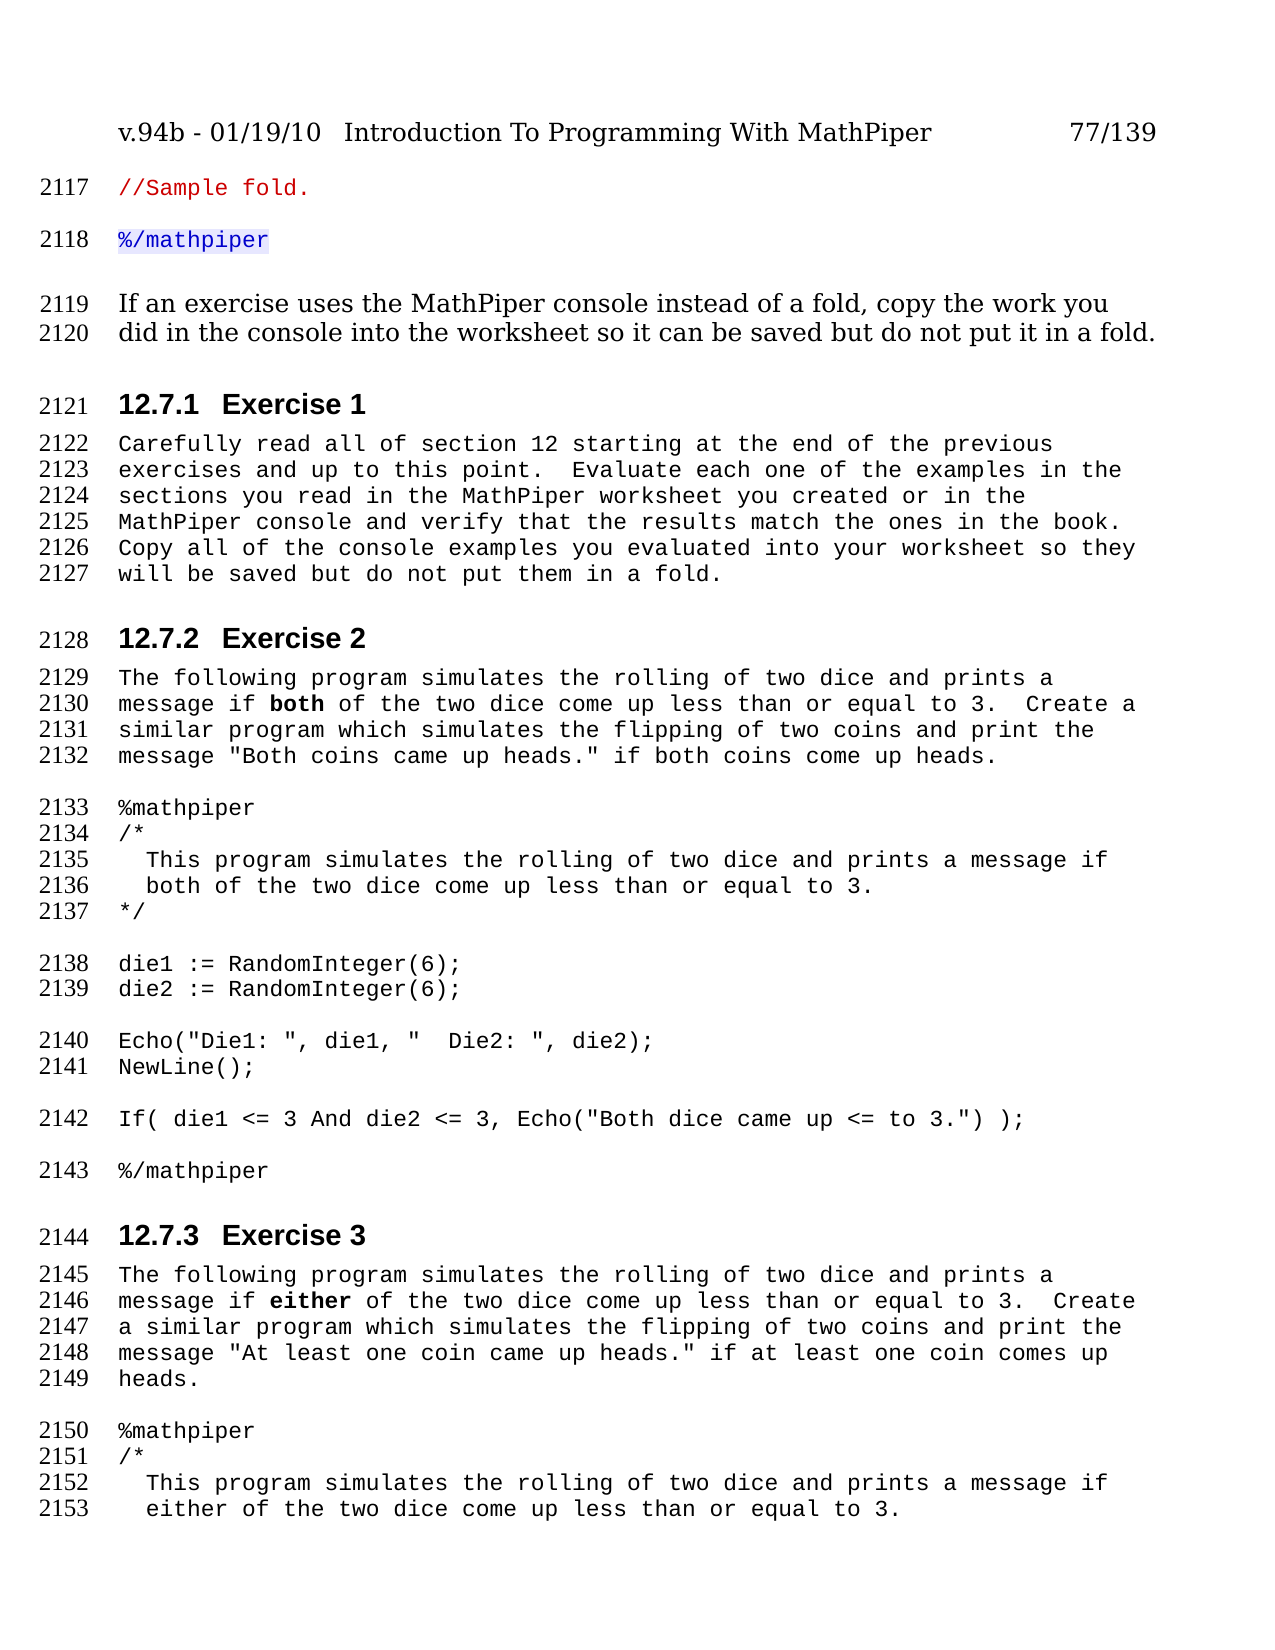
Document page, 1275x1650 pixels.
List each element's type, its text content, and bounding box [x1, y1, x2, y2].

text Echo("Die1: ", die1, " Die2: ", die2); [118, 1030, 1157, 1056]
text The following program simulates the rolling of two dice and prints a message if either of the two dice come up less than or equal to 3. Create a similar program which simulates the flipping of two coins and print the message "At least one coin came up heads." if at least one coin comes up heads. [118, 1264, 1157, 1393]
text If( die1 <= 3 And die2 <= 3, Echo("Both dice came up <= to 3.") ); [118, 1107, 1157, 1133]
text %mathpiper [118, 1419, 1157, 1445]
text %/mathpiper [118, 229, 1157, 254]
text /* [118, 1445, 1157, 1471]
text %/mathpiper [118, 1159, 1157, 1185]
subtitle Exercise 3 [118, 1218, 1157, 1252]
text die2 := RandomInteger(6); [118, 978, 1157, 1004]
subtitle Exercise 2 [118, 621, 1157, 654]
text NewLine(); [118, 1056, 1157, 1082]
text /* [118, 822, 1157, 848]
subtitle Exercise 1 [118, 387, 1157, 420]
text die1 := RandomInteger(6); [118, 952, 1157, 978]
text Carefully read all of section 12 starting at the end of the previous exercises and up to this point. Evaluate each one of the examples in the sections you read in the MathPiper worksheet you created or in the MathPiper console and verify that the results match the ones in the book. Copy all of the console examples you evaluated into your worksheet so they will be saved but do not put them in a fold. [118, 432, 1157, 588]
text If an exercise uses the MathPiper console instead of a fold, copy the work you did in the console into the worksheet so it can be saved but do not put it in a fold. [118, 289, 1157, 348]
text either of the two dice come up less than or equal to 3. [118, 1497, 1157, 1523]
text */ [118, 900, 1157, 926]
text %mathpiper [118, 796, 1157, 822]
text //Sample fold. [118, 177, 1157, 203]
text This program simulates the rolling of two dice and prints a message if [118, 848, 1157, 874]
text both of the two dice come up less than or equal to 3. [118, 874, 1157, 900]
text The following program simulates the rolling of two dice and prints a message if both of the two dice come up less than or equal to 3. Create a similar program which simulates the flipping of two coins and print the message "Both coins came up heads." if both coins come up heads. [118, 667, 1157, 770]
text This program simulates the rolling of two dice and prints a message if [118, 1471, 1157, 1497]
